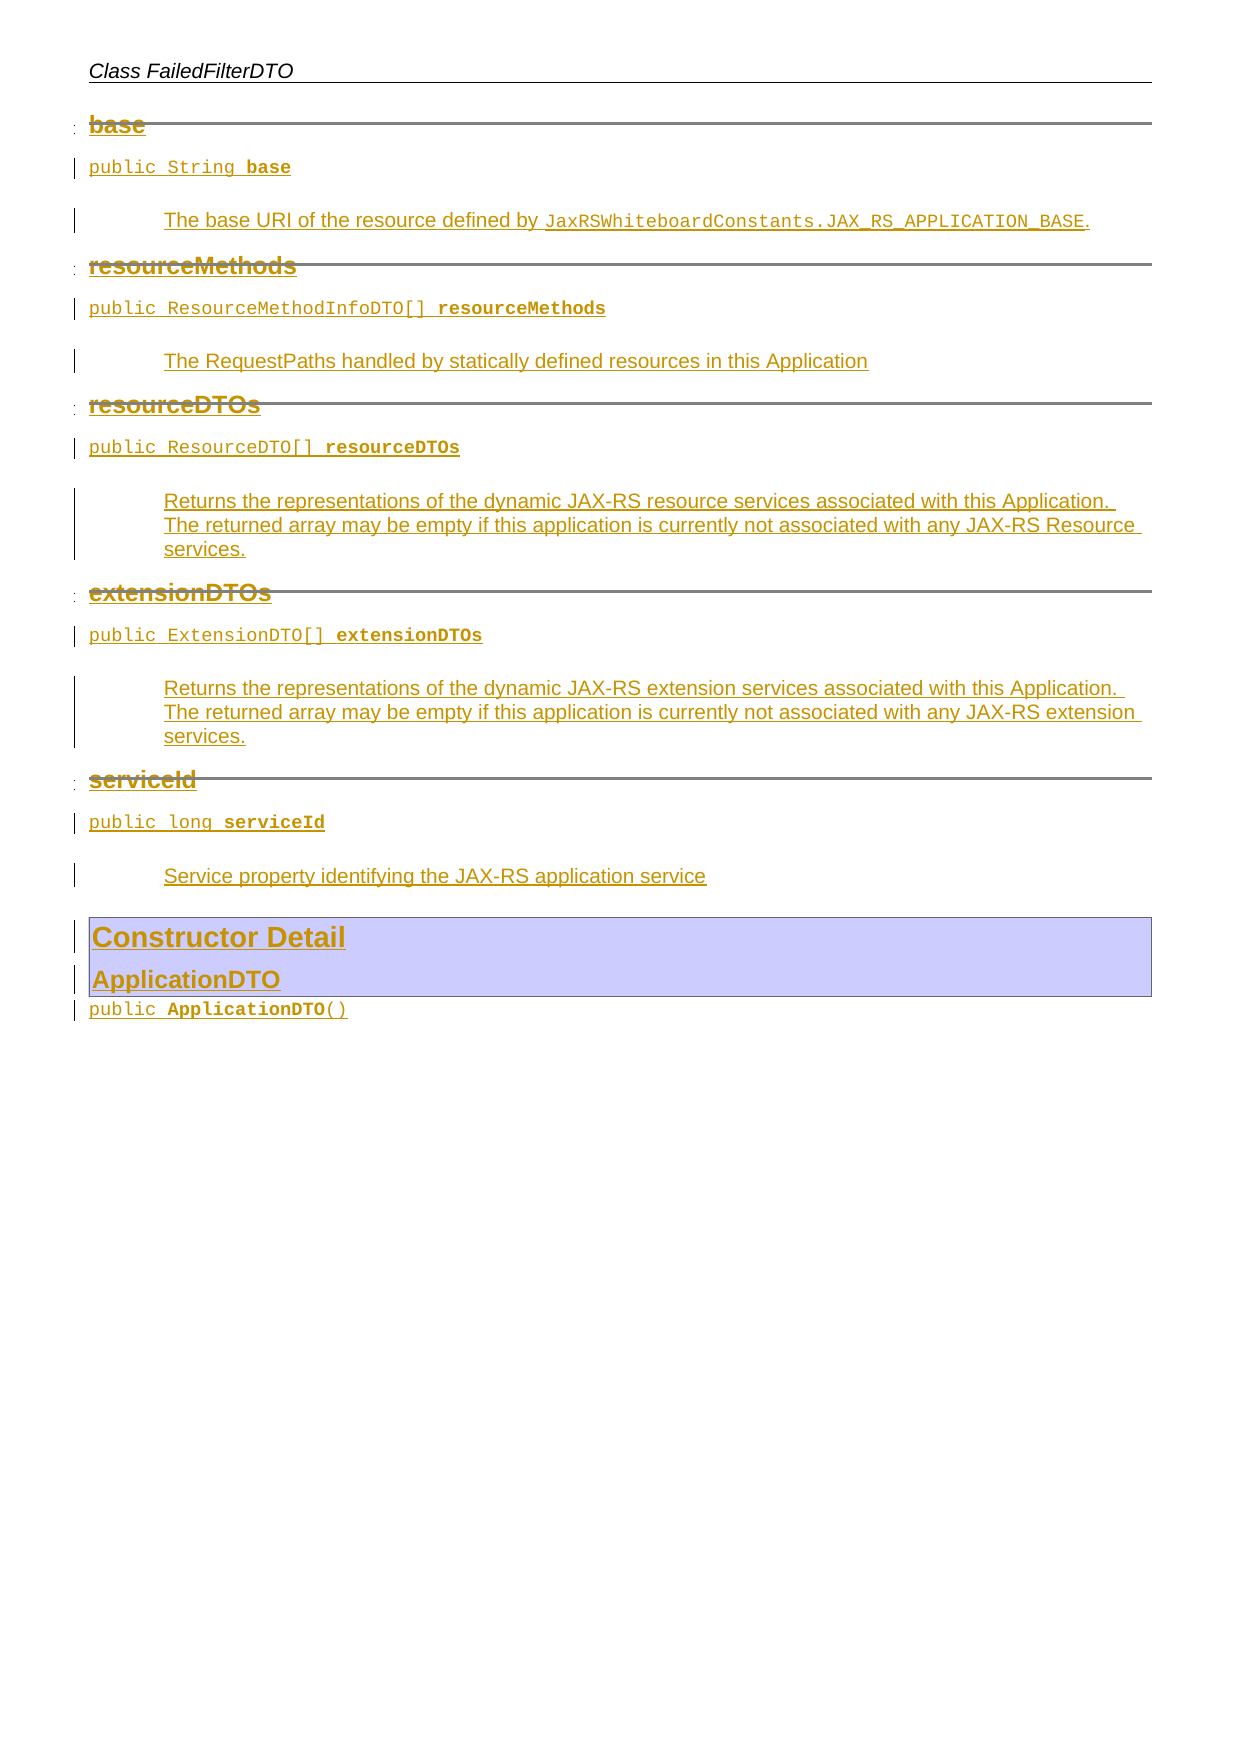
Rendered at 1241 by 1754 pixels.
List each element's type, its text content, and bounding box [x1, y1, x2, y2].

text public ApplicationDTO() [88, 1000, 1152, 1021]
text public ExtensionDTO[] extensionDTOs [88, 626, 1152, 647]
text Returns the representations of the dynamic JAX-RS resource services associated with this Application. The returned array may be empty if this application is currently not associated with any JAX-RS Resource services. [163, 488, 1152, 560]
subtitle Constructor Detail [90, 918, 1151, 953]
text public String base [88, 158, 1152, 179]
text Service property identifying the JAX-RS application service [163, 863, 1152, 887]
text public ResourceMethodInfoDTO[] resourceMethods [88, 298, 1152, 320]
text The base URI of the resource defined by JaxRSWhiteboardConstants.JAX_RS_APPLICATION_BASE. [163, 208, 1152, 233]
text public ResourceDTO[] resourceDTOs [88, 438, 1152, 459]
subtitle ApplicationDTO [90, 962, 1151, 996]
text The RequestPaths handled by statically defined resources in this Application [163, 349, 1152, 373]
text Returns the representations of the dynamic JAX-RS extension services associated with this Application. The returned array may be empty if this application is currently not associated with any JAX-RS extension services. [163, 676, 1152, 748]
text public long serviceId [88, 813, 1152, 834]
